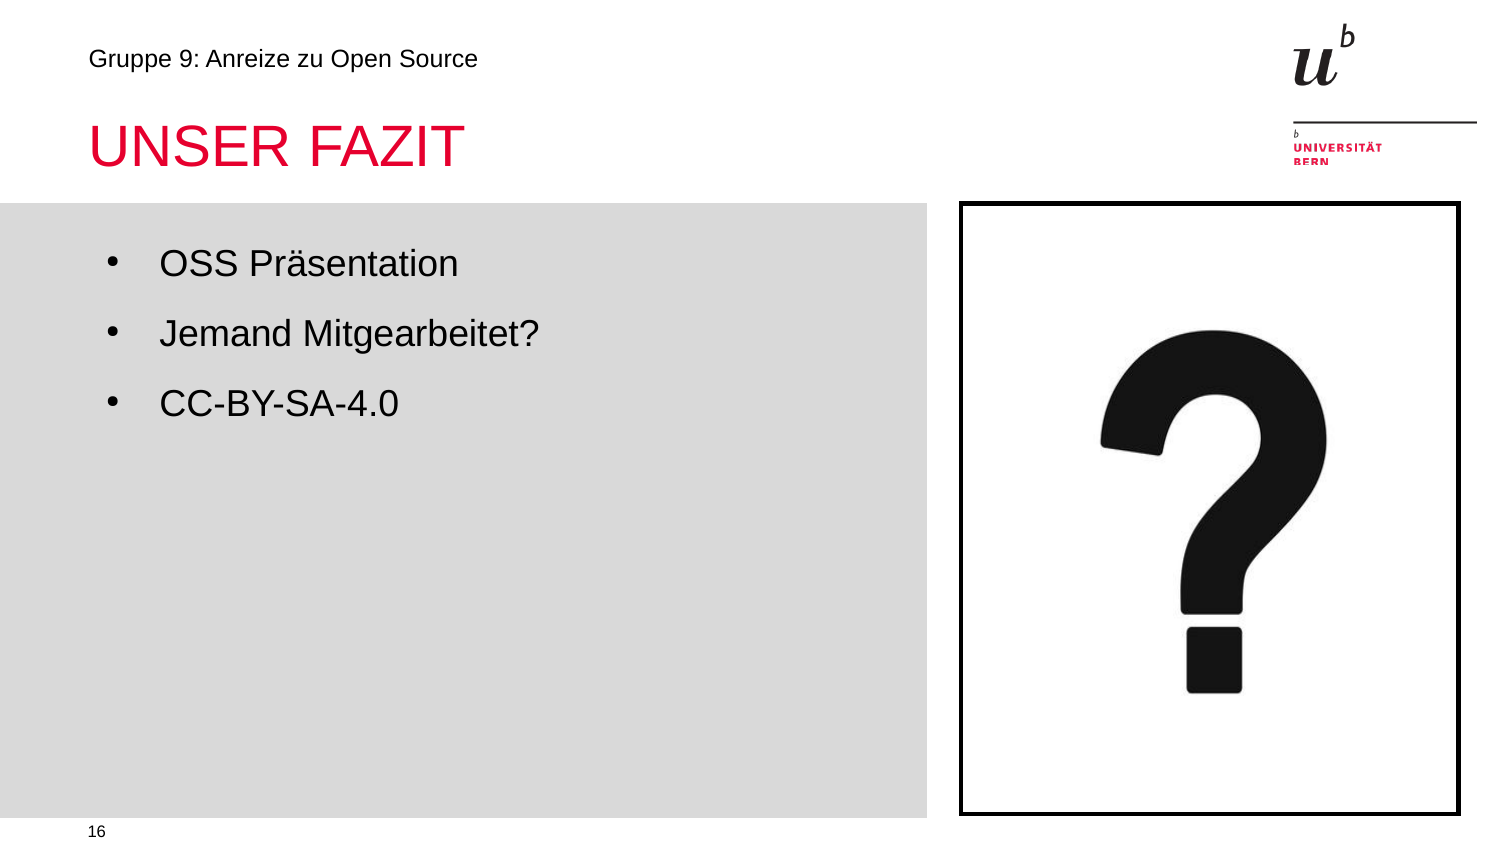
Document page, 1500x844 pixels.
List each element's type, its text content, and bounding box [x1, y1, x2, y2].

text_box OSS Präsentation Jemand Mitgearbeitet? CC-BY-SA-4.0 [88, 244, 904, 781]
picture [1033, 295, 1388, 739]
text_box UNSER FAZIT [88, 111, 1241, 179]
text_box FOTO/ GRAFIK/ SCREENSHOT [961, 203, 1459, 814]
